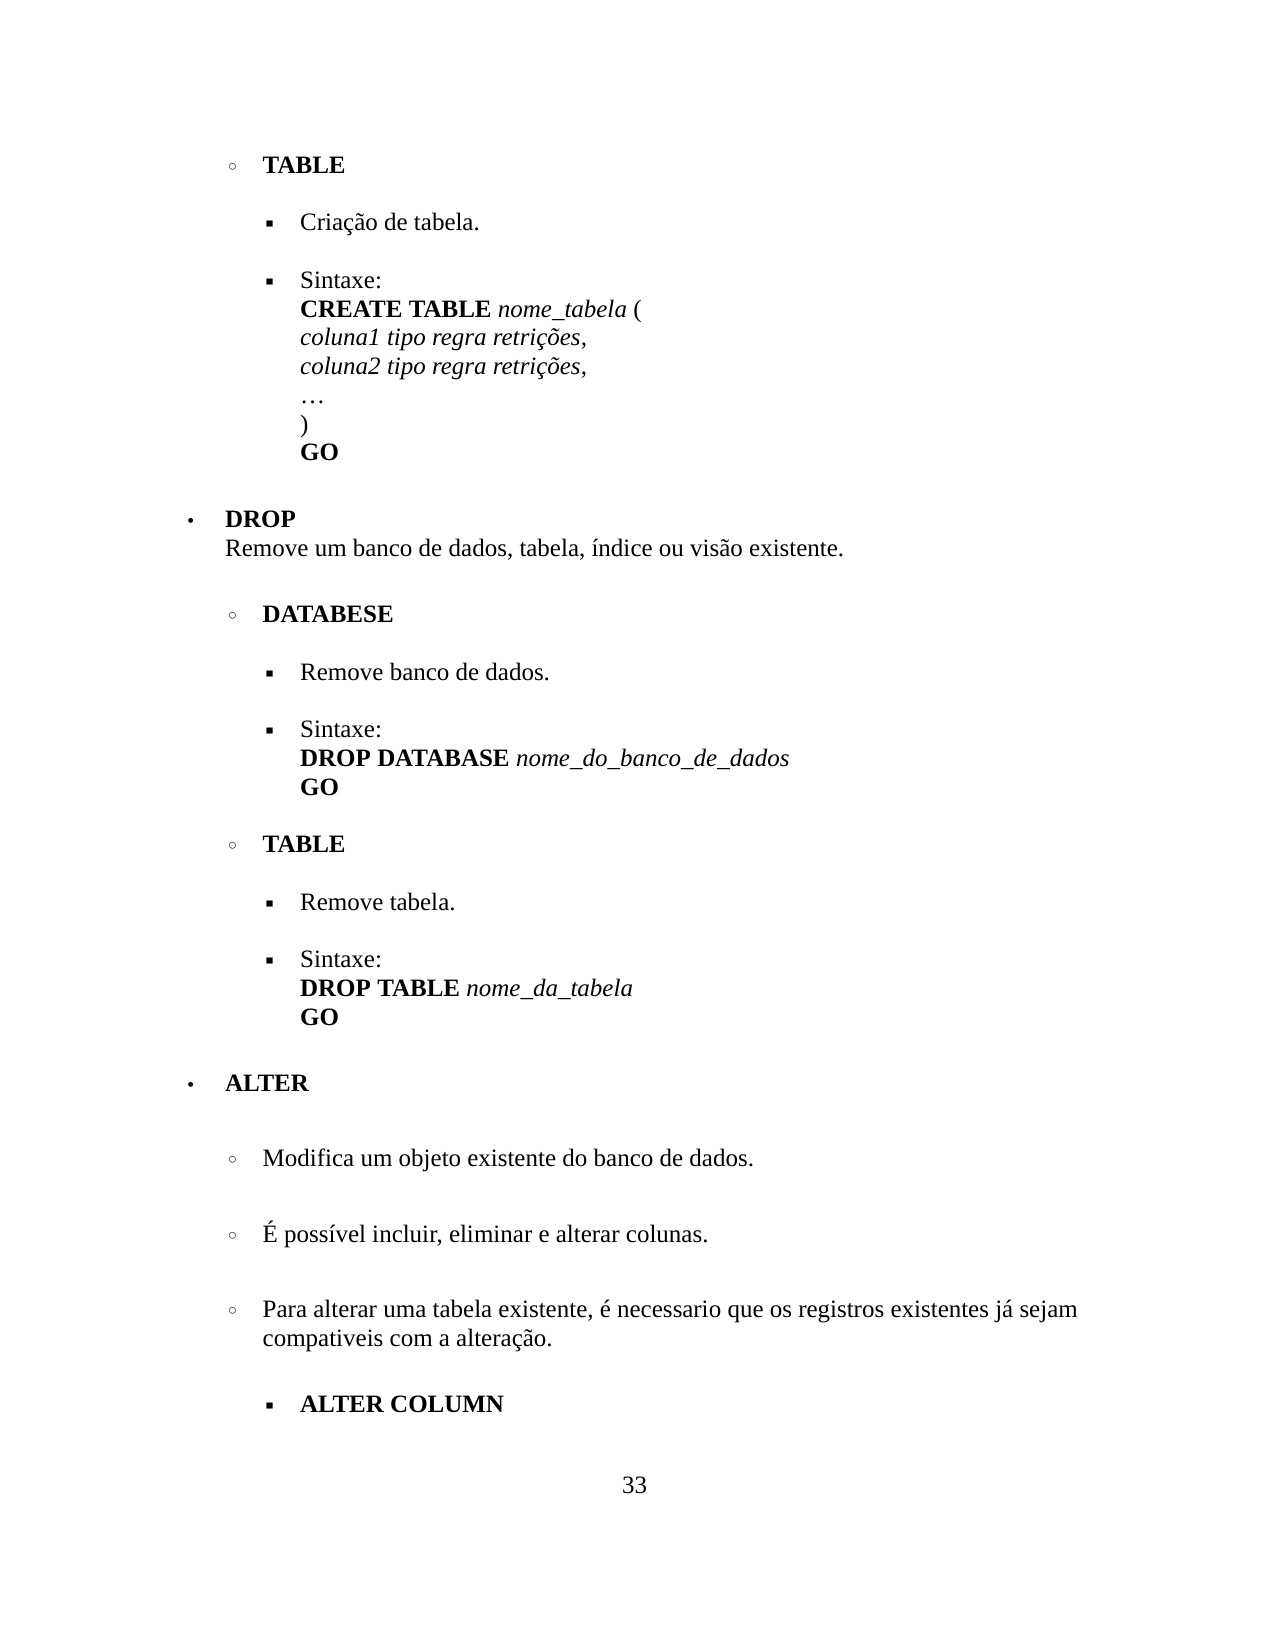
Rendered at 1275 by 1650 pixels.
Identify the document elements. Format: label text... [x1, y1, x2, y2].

list TABLE [225, 150, 1125, 207]
list DATABESE [225, 599, 1125, 657]
list ALTER [187, 1068, 1125, 1126]
list Sintaxe: CREATE TABLE nome_tabela ( coluna1 tipo regra retrições, coluna2 tipo regra retrições, … ) GO [262, 265, 1125, 495]
list Remove banco de dados. [262, 657, 1125, 714]
list É possível incluir, eliminar e alterar colunas. [225, 1219, 1125, 1276]
list ALTER COLUMN [262, 1389, 1125, 1418]
list Sintaxe: DROP DATABASE nome_do_banco_de_dados GO [262, 714, 1125, 829]
list DROP Remove um banco de dados, tabela, índice ou visão existente. [187, 504, 1125, 590]
list Remove tabela. [262, 887, 1125, 944]
list Sintaxe: DROP TABLE nome_da_tabela GO [262, 944, 1125, 1059]
list Criação de tabela. [262, 207, 1125, 265]
list Para alterar uma tabela existente, é necessario que os registros existentes já sejam compativeis com a alteração. [225, 1294, 1125, 1381]
list Modifica um objeto existente do banco de dados. [225, 1143, 1125, 1201]
list TABLE [225, 829, 1125, 887]
